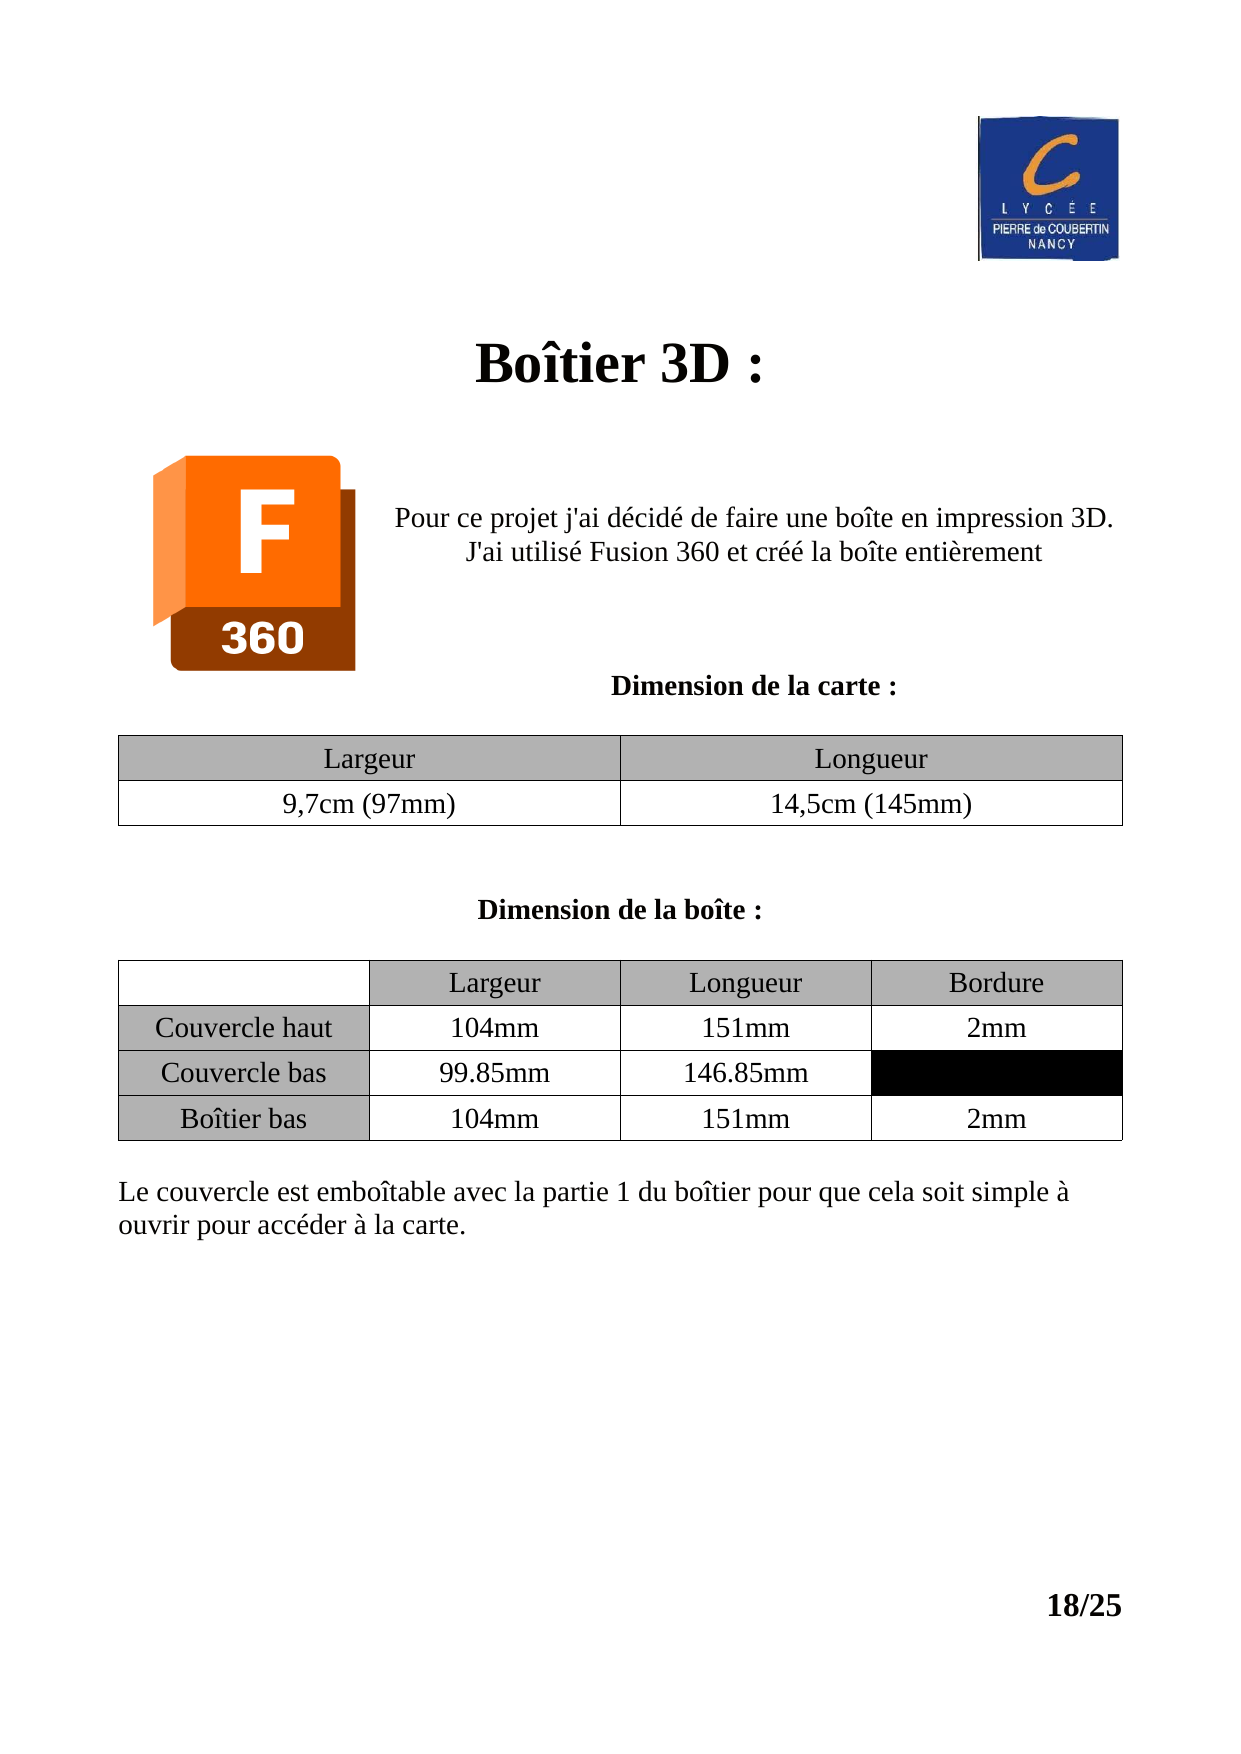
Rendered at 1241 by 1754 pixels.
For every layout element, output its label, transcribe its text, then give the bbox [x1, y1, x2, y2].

table_cell Couvercle bas [119, 1051, 369, 1095]
table_header [119, 961, 369, 1005]
table_cell 14,5cm (145mm) [621, 781, 1122, 825]
text Dimension de la boîte : [118, 892, 1122, 926]
table_header Largeur [370, 961, 620, 1005]
table_header Largeur [119, 736, 620, 780]
table_cell 146.85mm [621, 1051, 871, 1095]
table_cell 2mm [872, 1006, 1122, 1050]
text Pour ce projet j'ai décidé de faire une boîte en impression 3D. [387, 500, 1122, 534]
table_cell Boîtier bas [119, 1096, 369, 1140]
picture [975, 116, 1120, 261]
table_cell [872, 1051, 1122, 1095]
text Boîtier 3D : [118, 328, 1122, 395]
table_header Longueur [621, 736, 1122, 780]
picture [121, 430, 387, 696]
table_cell 151mm [621, 1096, 871, 1140]
table_cell 99.85mm [370, 1051, 620, 1095]
text Le couvercle est emboîtable avec la partie 1 du boîtier pour que cela soit simple à ouvrir pour accéder à la carte. [118, 1174, 1122, 1241]
table_header Bordure [872, 961, 1122, 1005]
table_cell Couvercle haut [119, 1006, 369, 1050]
text Dimension de la carte : [118, 668, 1122, 702]
table_cell 151mm [621, 1006, 871, 1050]
table_cell 104mm [370, 1006, 620, 1050]
text J'ai utilisé Fusion 360 et créé la boîte entièrement [387, 534, 1122, 567]
table_header Longueur [621, 961, 871, 1005]
table_cell 104mm [370, 1096, 620, 1140]
table_cell 9,7cm (97mm) [119, 781, 620, 825]
text 18/25 [118, 1586, 1122, 1624]
table_cell 2mm [872, 1096, 1122, 1140]
